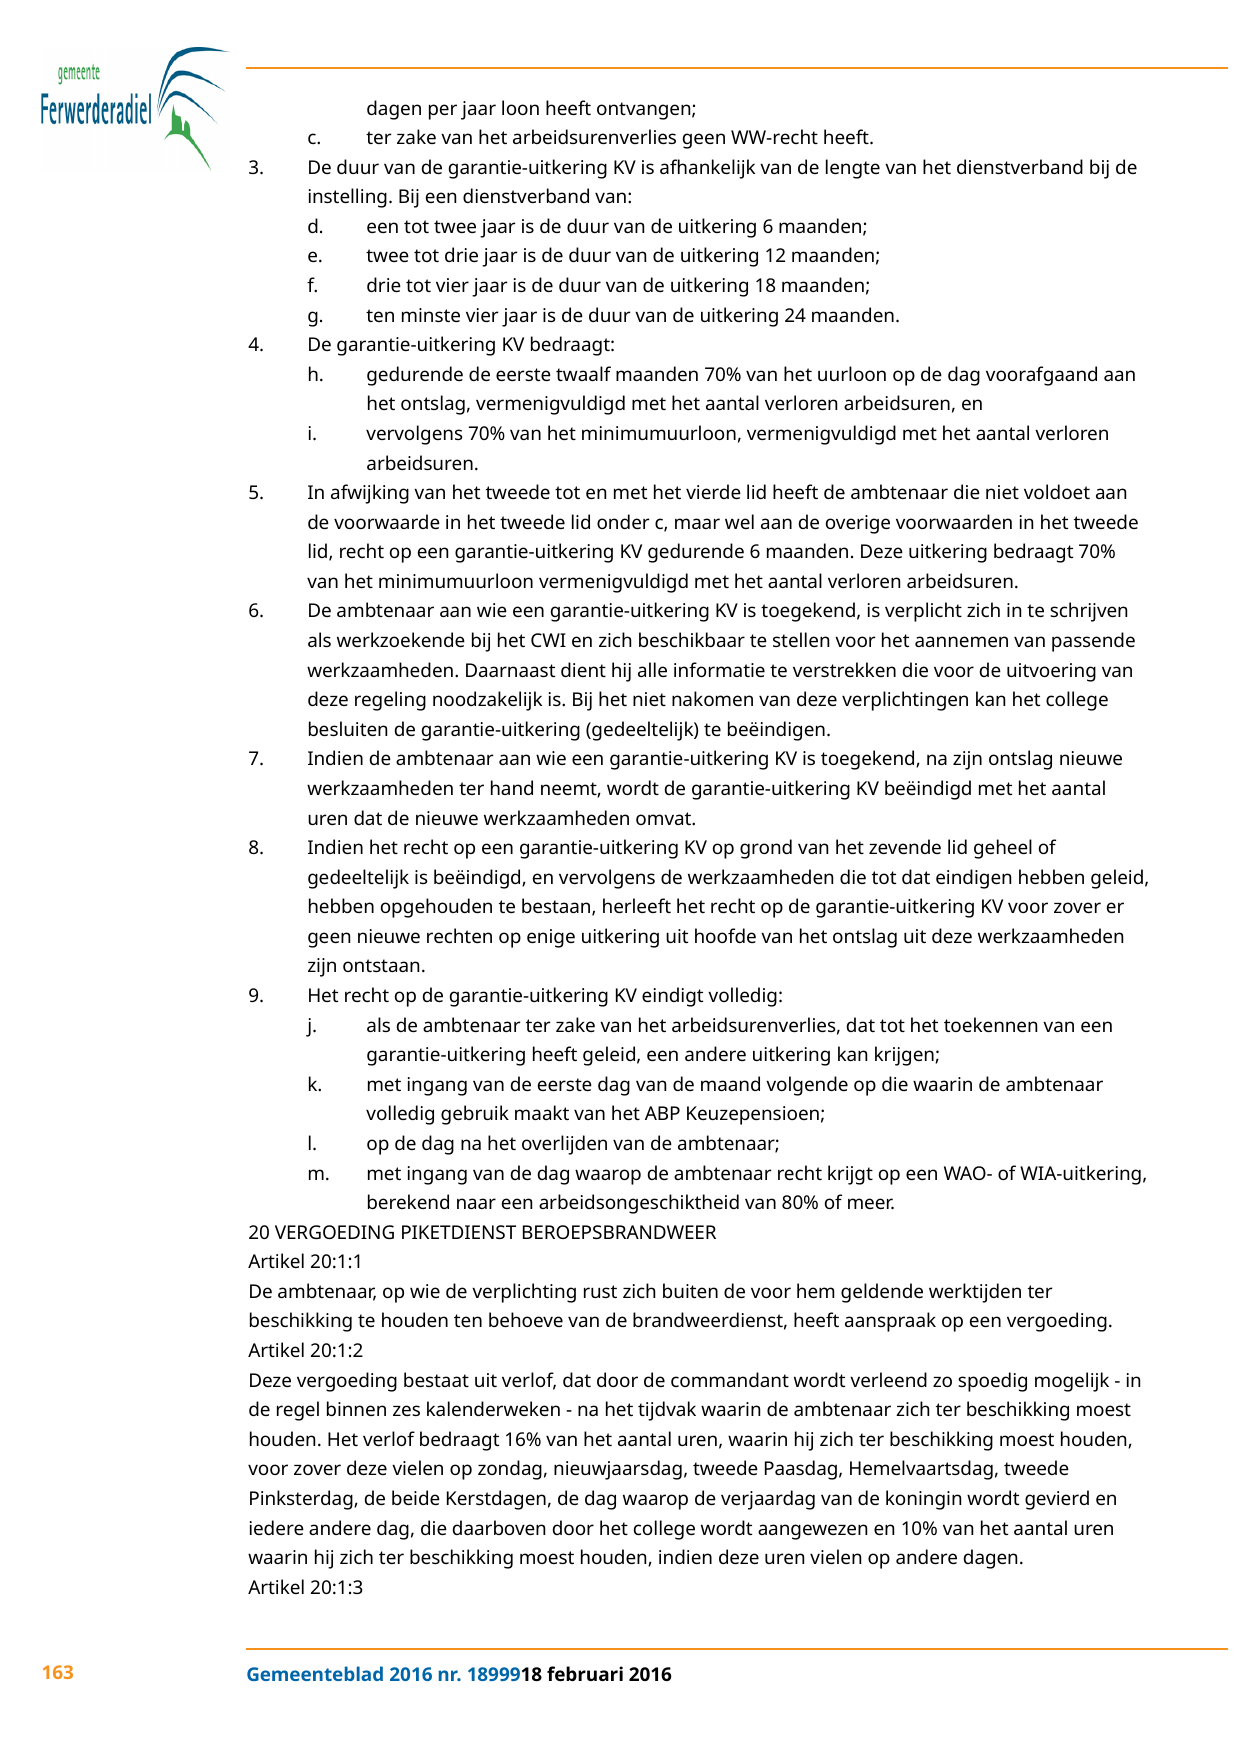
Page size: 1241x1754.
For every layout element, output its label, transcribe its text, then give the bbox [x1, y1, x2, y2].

list op de dag na het overlijden van de ambtenaar; [307, 1130, 1152, 1156]
list met ingang van de eerste dag van de maand volgende op die waarin de ambtenaar volledig gebruik maakt van het ABP Keuzepensioen; [307, 1071, 1152, 1126]
text 20 VERGOEDING PIKETDIENST BEROEPSBRANDWEER [248, 1219, 1152, 1245]
list gedurende de eerste twaalf maanden 70% van het uurloon op de dag voorafgaand aan het ontslag, vermenigvuldigd met het aantal verloren arbeidsuren, en [307, 361, 1152, 416]
list drie tot vier jaar is de duur van de uitkering 18 maanden; [307, 272, 1152, 298]
list vervolgens 70% van het minimumuurloon, vermenigvuldigd met het aantal verloren arbeidsuren. [307, 420, 1152, 476]
list Het recht op de garantie-uitkering KV eindigt volledig: [248, 982, 1152, 1008]
list als de ambtenaar ter zake van het arbeidsurenverlies, dat tot het toekennen van een garantie-uitkering heeft geleid, een andere uitkering kan krijgen; [307, 1012, 1152, 1067]
list De duur van de garantie-uitkering KV is afhankelijk van de lengte van het dienstverband bij de instelling. Bij een dienstverband van: [248, 154, 1152, 209]
text Artikel 20:1:3 [248, 1574, 1152, 1600]
list dagen per jaar loon heeft ontvangen; [307, 95, 1152, 121]
list De ambtenaar aan wie een garantie-uitkering KV is toegekend, is verplicht zich in te schrijven als werkzoekende bij het CWI en zich beschikbaar te stellen voor het aannemen van passende werkzaamheden. Daarnaast dient hij alle informatie te verstrekken die voor de uitvoering van deze regeling noodzakelijk is. Bij het niet nakomen van deze verplichtingen kan het college besluiten de garantie-uitkering (gedeeltelijk) te beëindigen. [248, 598, 1152, 742]
list met ingang van de dag waarop de ambtenaar recht krijgt op een WAO- of WIA-uitkering, berekend naar een arbeidsongeschiktheid van 80% of meer. [307, 1160, 1152, 1215]
list De garantie-uitkering KV bedraagt: [248, 331, 1152, 357]
list een tot twee jaar is de duur van de uitkering 6 maanden; [307, 213, 1152, 239]
list twee tot drie jaar is de duur van de uitkering 12 maanden; [307, 243, 1152, 268]
list In afwijking van het tweede tot en met het vierde lid heeft de ambtenaar die niet voldoet aan de voorwaarde in het tweede lid onder c, maar wel aan de overige voorwaarden in het tweede lid, recht op een garantie-uitkering KV gedurende 6 maanden. Deze uitkering bedraagt 70% van het minimumuurloon vermenigvuldigd met het aantal verloren arbeidsuren. [248, 479, 1152, 594]
list ter zake van het arbeidsurenverlies geen WW-recht heeft. [307, 124, 1152, 150]
list Indien het recht op een garantie-uitkering KV op grond van het zevende lid geheel of gedeeltelijk is beëindigd, en vervolgens de werkzaamheden die tot dat eindigen hebben geleid, hebben opgehouden te bestaan, herleeft het recht op de garantie-uitkering KV voor zover er geen nieuwe rechten op enige uitkering uit hoofde van het ontslag uit deze werkzaamheden zijn ontstaan. [248, 834, 1152, 978]
list Indien de ambtenaar aan wie een garantie-uitkering KV is toegekend, na zijn ontslag nieuwe werkzaamheden ter hand neemt, wordt de garantie-uitkering KV beëindigd met het aantal uren dat de nieuwe werkzaamheden omvat. [248, 746, 1152, 831]
list ten minste vier jaar is de duur van de uitkering 24 maanden. [307, 302, 1152, 328]
text De ambtenaar, op wie de verplichting rust zich buiten de voor hem geldende werktijden ter beschikking te houden ten behoeve van de brandweerdienst, heeft aanspraak op een vergoeding. [248, 1278, 1152, 1333]
text Artikel 20:1:2 [248, 1337, 1152, 1363]
picture [41, 47, 231, 172]
text Deze vergoeding bestaat uit verlof, dat door de commandant wordt verleend zo spoedig mogelijk - in de regel binnen zes kalenderweken - na het tijdvak waarin de ambtenaar zich ter beschikking moest houden. Het verlof bedraagt 16% van het aantal uren, waarin hij zich ter beschikking moest houden, voor zover deze vielen op zondag, nieuwjaarsdag, tweede Paasdag, Hemelvaartsdag, tweede Pinksterdag, de beide Kerstdagen, de dag waarop de verjaardag van de koningin wordt gevierd en iedere andere dag, die daarboven door het college wordt aangewezen en 10% van het aantal uren waarin hij zich ter beschikking moest houden, indien deze uren vielen op andere dagen. [248, 1367, 1152, 1570]
text Artikel 20:1:1 [248, 1248, 1152, 1274]
